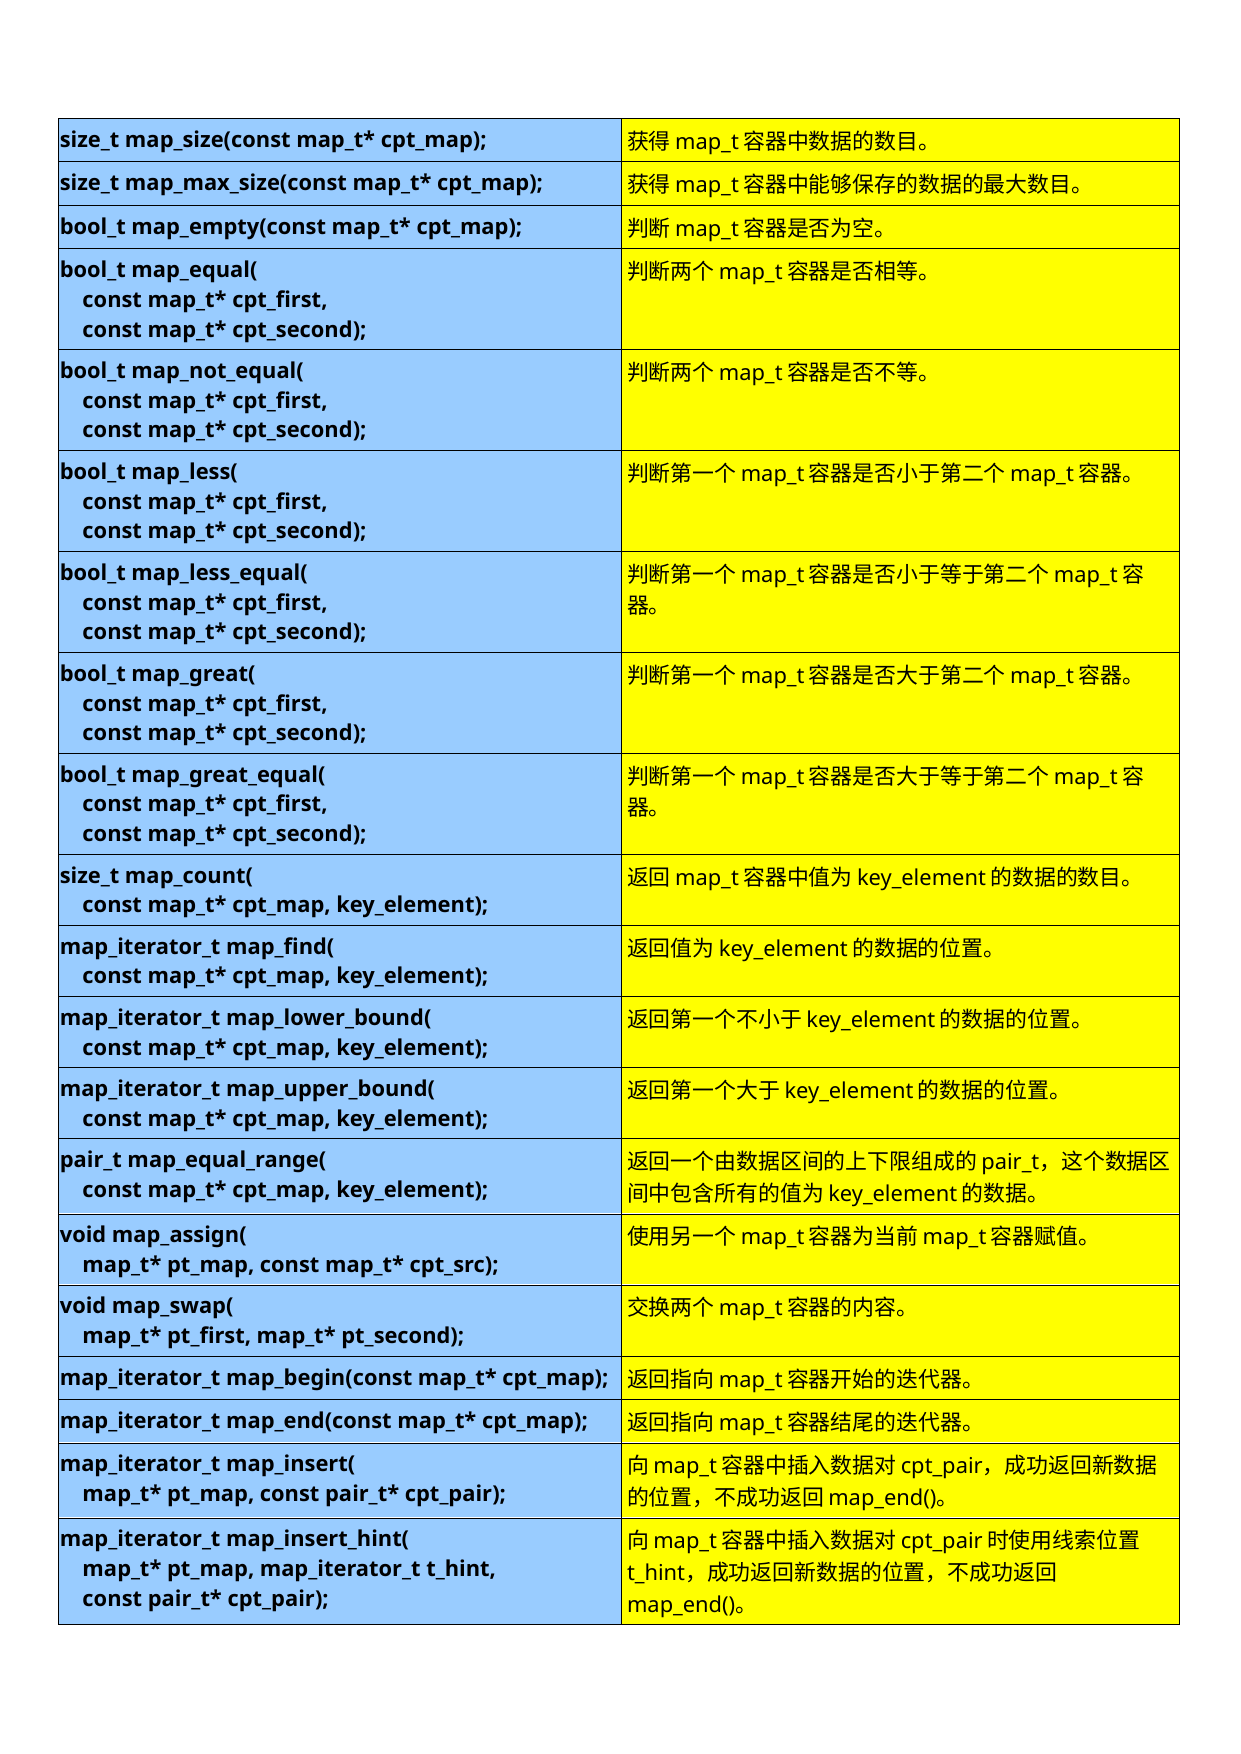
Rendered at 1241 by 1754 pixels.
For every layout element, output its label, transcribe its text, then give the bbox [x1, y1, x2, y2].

table_cell 判断第一个map_t容器是否小于第二个map_t容器。 [622, 451, 1179, 551]
table_cell bool_t map_great( const map_t* cpt_first, const map_t* cpt_second); [59, 653, 621, 753]
table_cell 返回map_t容器中值为key_element的数据的数目。 [622, 855, 1179, 925]
table_cell 返回值为key_element的数据的位置。 [622, 926, 1179, 996]
table_cell bool_t map_great_equal( const map_t* cpt_first, const map_t* cpt_second); [59, 754, 621, 854]
table_cell map_iterator_t map_begin(const map_t* cpt_map); [59, 1357, 621, 1399]
table_cell 交换两个map_t容器的内容。 [622, 1286, 1179, 1356]
table_cell bool_t map_equal( const map_t* cpt_first, const map_t* cpt_second); [59, 249, 621, 349]
table_cell 判断第一个map_t容器是否大于等于第二个map_t容器。 [622, 754, 1179, 854]
table_cell map_iterator_t map_find( const map_t* cpt_map, key_element); [59, 926, 621, 996]
table_cell 判断两个map_t容器是否相等。 [622, 249, 1179, 349]
table_cell map_iterator_t map_upper_bound( const map_t* cpt_map, key_element); [59, 1068, 621, 1138]
table_cell pair_t map_equal_range( const map_t* cpt_map, key_element); [59, 1139, 621, 1213]
table_cell bool_t map_less_equal( const map_t* cpt_first, const map_t* cpt_second); [59, 552, 621, 652]
table_cell size_t map_size(const map_t* cpt_map); [59, 119, 621, 161]
table_cell map_iterator_t map_insert( map_t* pt_map, const pair_t* cpt_pair); [59, 1444, 621, 1517]
table_cell 返回一个由数据区间的上下限组成的pair_t，这个数据区间中包含所有的值为key_element的数据。 [622, 1139, 1179, 1213]
table_cell map_iterator_t map_lower_bound( const map_t* cpt_map, key_element); [59, 997, 621, 1067]
table_cell 判断第一个map_t容器是否大于第二个map_t容器。 [622, 653, 1179, 753]
table_cell map_iterator_t map_insert_hint( map_t* pt_map, map_iterator_t t_hint, const pair_t* cpt_pair); [59, 1519, 621, 1624]
table_cell 返回指向map_t容器结尾的迭代器。 [622, 1400, 1179, 1442]
table_cell size_t map_count( const map_t* cpt_map, key_element); [59, 855, 621, 925]
table_cell bool_t map_empty(const map_t* cpt_map); [59, 206, 621, 248]
table_cell bool_t map_less( const map_t* cpt_first, const map_t* cpt_second); [59, 451, 621, 551]
table_cell 向map_t容器中插入数据对cpt_pair，成功返回新数据的位置，不成功返回map_end()。 [622, 1444, 1179, 1517]
table_cell 返回第一个大于key_element的数据的位置。 [622, 1068, 1179, 1138]
table_cell void map_swap( map_t* pt_first, map_t* pt_second); [59, 1286, 621, 1356]
table_cell 判断两个map_t容器是否不等。 [622, 350, 1179, 450]
table_cell 判断第一个map_t容器是否小于等于第二个map_t容器。 [622, 552, 1179, 652]
table_cell 返回指向map_t容器开始的迭代器。 [622, 1357, 1179, 1399]
table_cell bool_t map_not_equal( const map_t* cpt_first, const map_t* cpt_second); [59, 350, 621, 450]
table_cell size_t map_max_size(const map_t* cpt_map); [59, 162, 621, 205]
table_cell 判断map_t容器是否为空。 [622, 206, 1179, 248]
table_cell void map_assign( map_t* pt_map, const map_t* cpt_src); [59, 1215, 621, 1284]
table_cell map_iterator_t map_end(const map_t* cpt_map); [59, 1400, 621, 1442]
table_cell 使用另一个map_t容器为当前map_t容器赋值。 [622, 1215, 1179, 1284]
table_cell 获得map_t容器中能够保存的数据的最大数目。 [622, 162, 1179, 205]
table_cell 返回第一个不小于key_element的数据的位置。 [622, 997, 1179, 1067]
table_cell 获得map_t容器中数据的数目。 [622, 119, 1179, 161]
table_cell 向map_t容器中插入数据对cpt_pair时使用线索位置t_hint，成功返回新数据的位置，不成功返回map_end()。 [622, 1519, 1179, 1624]
